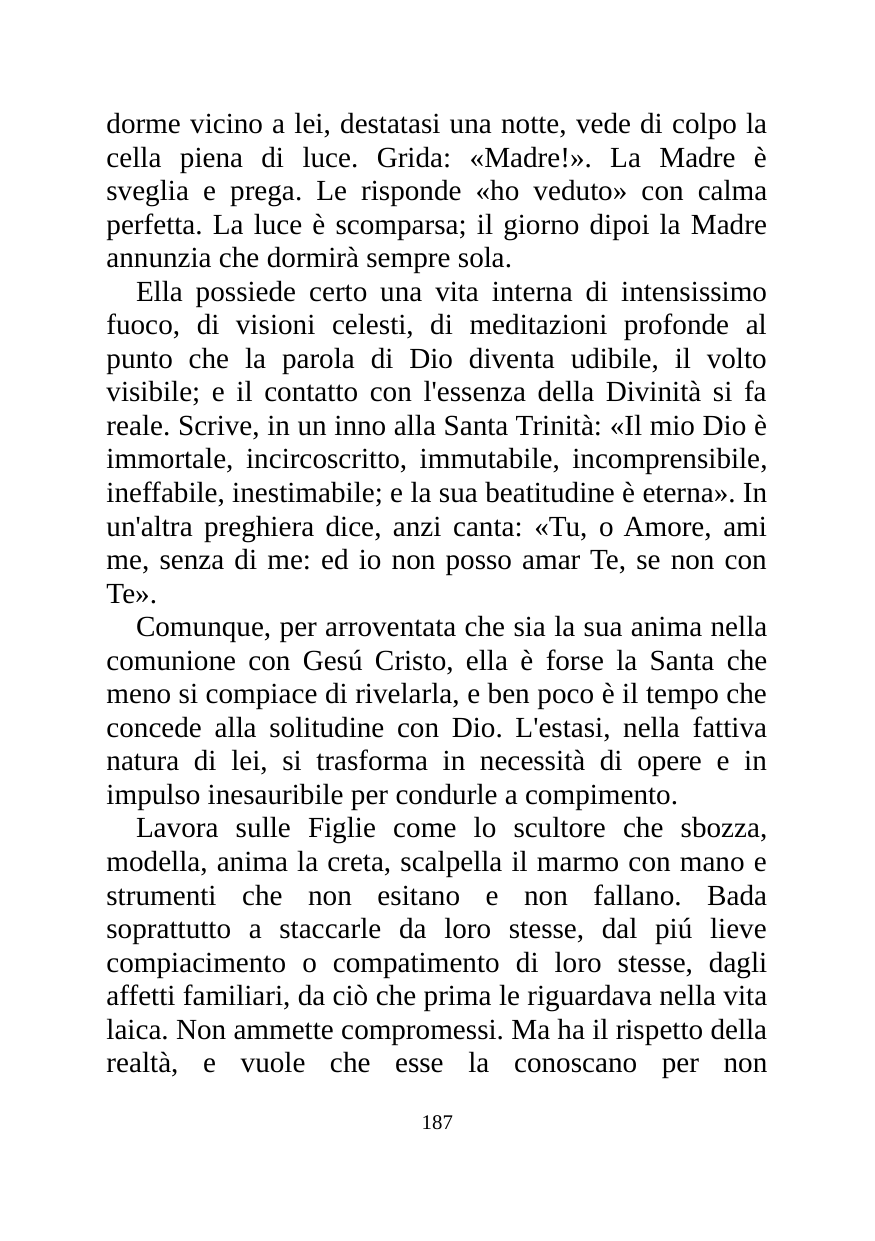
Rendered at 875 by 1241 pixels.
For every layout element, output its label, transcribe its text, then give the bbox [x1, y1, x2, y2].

text dorme vicino a lei, destatasi una notte, vede di colpo la cella piena di luce. Grida: «Madre!». La Madre è sveglia e prega. Le risponde «ho veduto» con calma perfetta. La luce è scomparsa; il giorno dipoi la Madre annunzia che dormirà sempre sola. [106, 106, 768, 274]
text Ella possiede certo una vita interna di intensissimo fuoco, di visioni celesti, di meditazioni profonde al punto che la parola di Dio diventa udibile, il volto visibile; e il contatto con l'essenza della Divinità si fa reale. Scrive, in un inno alla Santa Trinità: «Il mio Dio è immortale, incircoscritto, immutabile, incomprensibile, ineffabile, inestimabile; e la sua beatitudine è eterna». In un'altra preghiera dice, anzi canta: «Tu, o Amore, ami me, senza di me: ed io non posso amar Te, se non con Te». [106, 274, 768, 609]
text Lavora sulle Figlie come lo scultore che sbozza, modella, anima la creta, scalpella il marmo con mano e strumenti che non esitano e non fallano. Bada soprattutto a staccarle da loro stesse, dal piú lieve compiacimento o compatimento di loro stesse, dagli affetti familiari, da ciò che prima le riguardava nella vita laica. Non ammette compromessi. Ma ha il rispetto della realtà, e vuole che esse la conoscano per non [106, 811, 768, 1079]
text Comunque, per arroventata che sia la sua anima nella comunione con Gesú Cristo, ella è forse la Santa che meno si compiace di rivelarla, e ben poco è il tempo che concede alla solitudine con Dio. L'estasi, nella fattiva natura di lei, si trasforma in necessità di opere e in impulso inesauribile per condurle a compimento. [106, 609, 768, 811]
